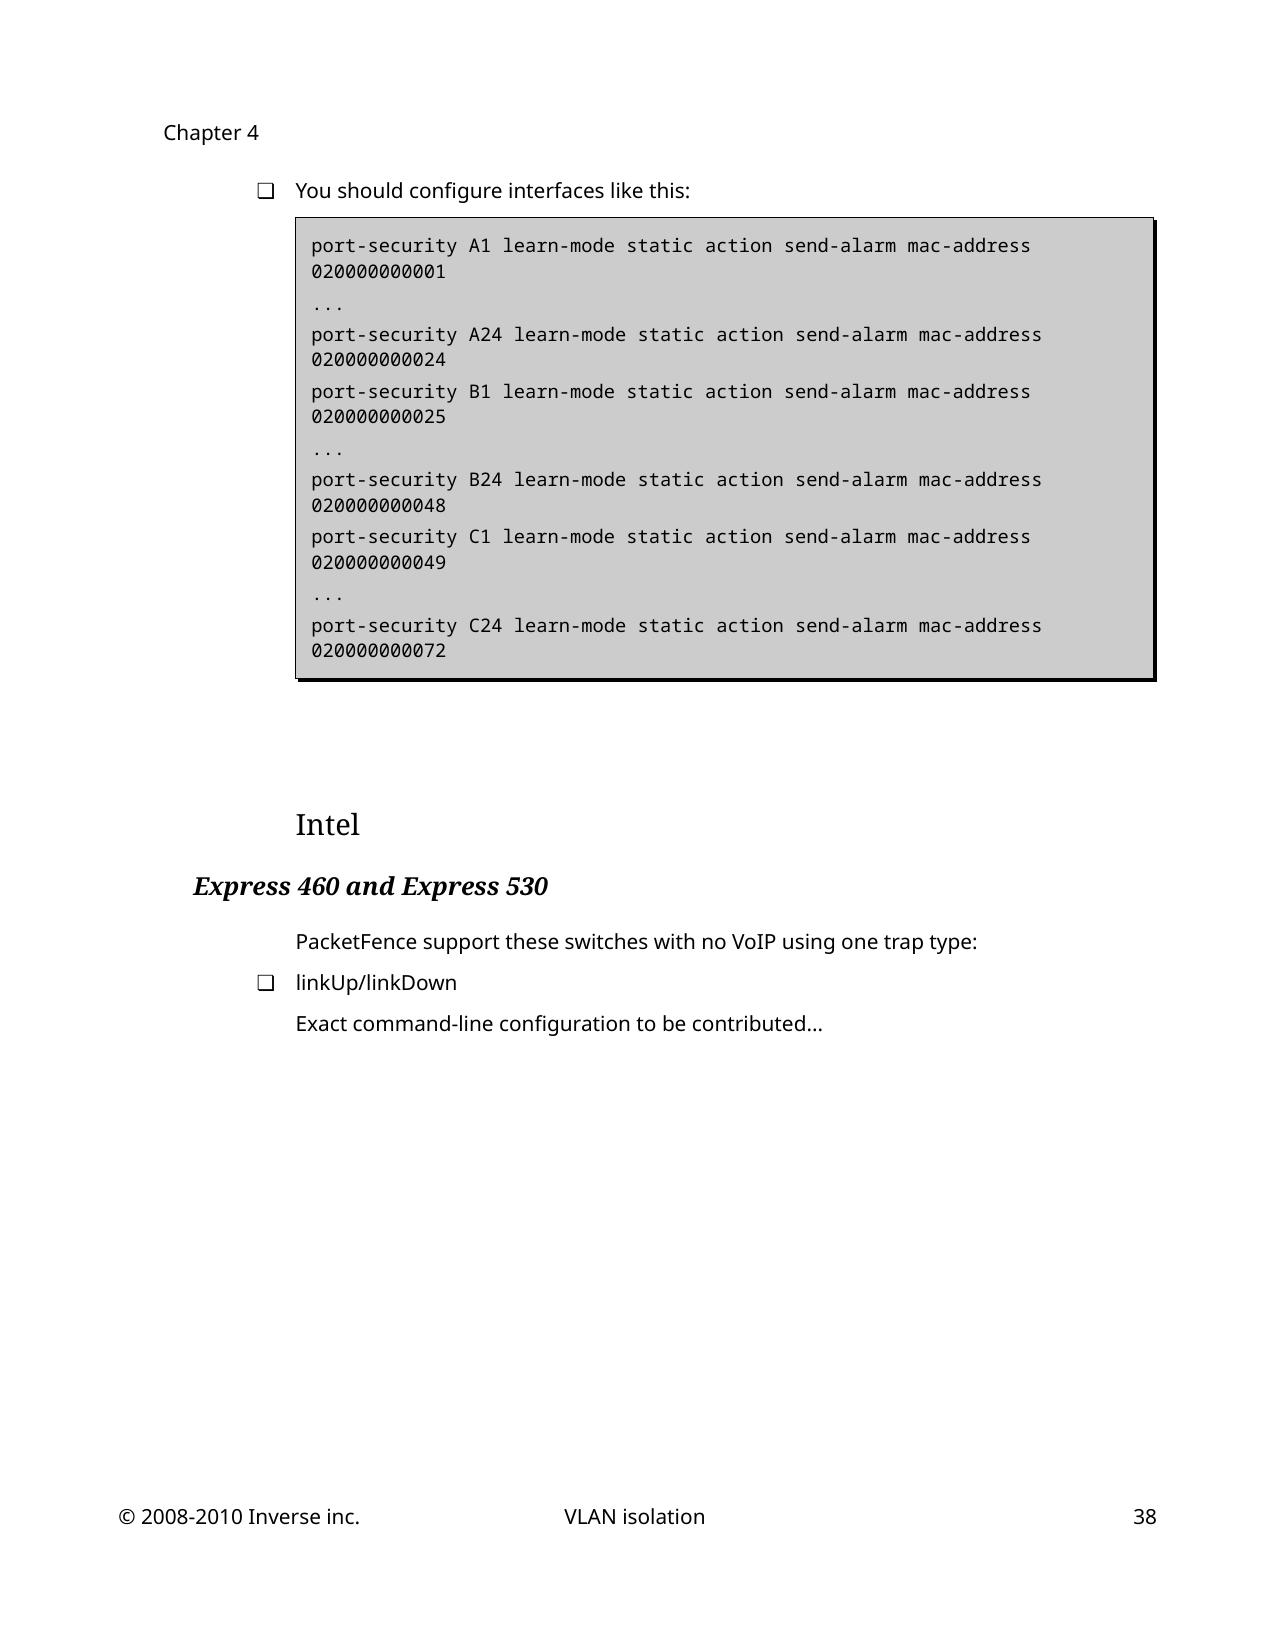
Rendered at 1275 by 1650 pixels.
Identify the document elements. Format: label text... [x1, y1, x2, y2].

subtitle Intel [295, 804, 1157, 844]
text ... [296, 565, 1153, 596]
text Exact command-line configuration to be contributed... [295, 1009, 1157, 1038]
text port-security A1 learn-mode static action send-alarm mac-address 020000000001 [296, 218, 1153, 274]
text PacketFence support these switches with no VoIP using one trap type: [295, 927, 1157, 956]
text port-security B1 learn-mode static action send-alarm mac-address 020000000025 [296, 362, 1153, 419]
text ... [296, 274, 1153, 305]
text port-security C1 learn-mode static action send-alarm mac-address 020000000049 [296, 508, 1153, 565]
list ❏ linkUp/linkDown [256, 968, 1157, 997]
subtitle Express 460 and Express 530 [156, 869, 1157, 903]
list ❏ You should configure interfaces like this: [256, 176, 1157, 204]
text port-security B24 learn-mode static action send-alarm mac-address 020000000048 [296, 451, 1153, 508]
text port-security C24 learn-mode static action send-alarm mac-address 020000000072 [296, 596, 1153, 678]
text ... [296, 419, 1153, 451]
text port-security A24 learn-mode static action send-alarm mac-address 020000000024 [296, 305, 1153, 362]
